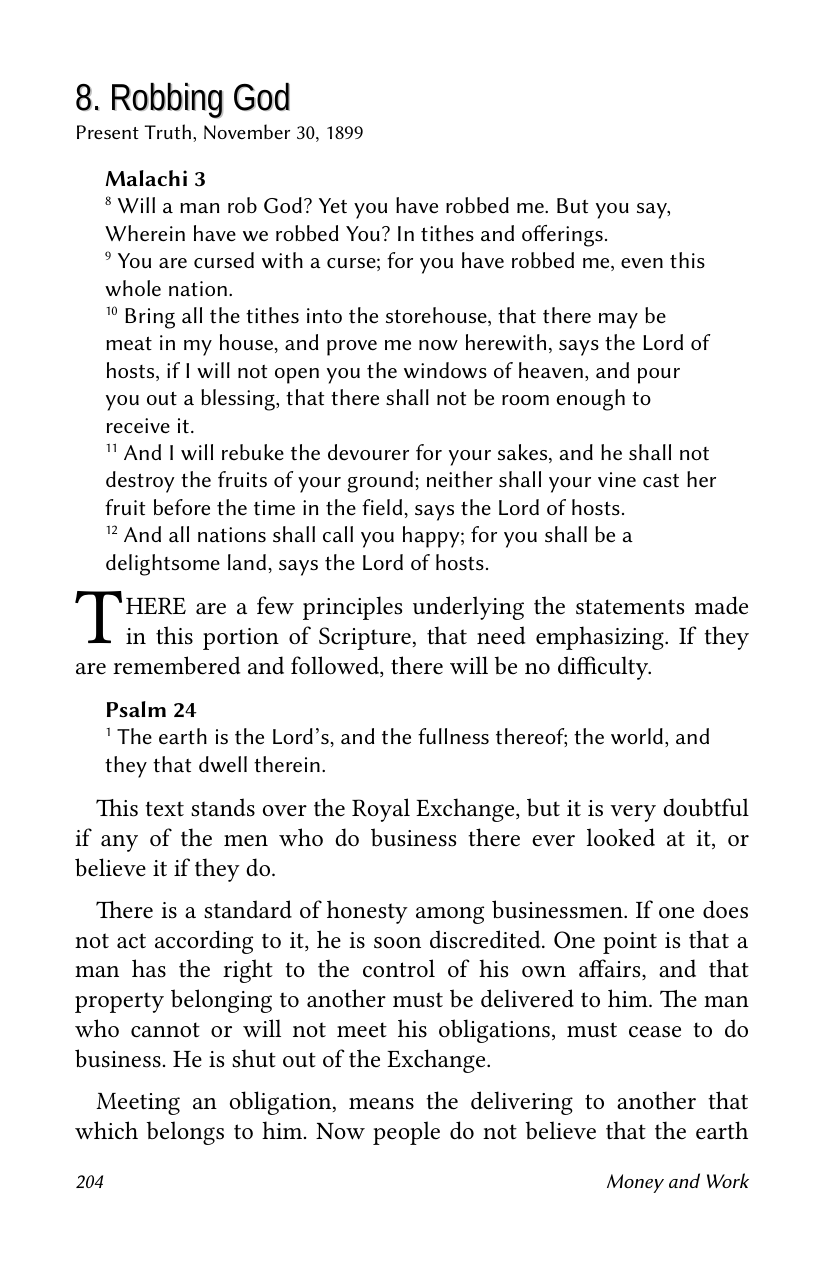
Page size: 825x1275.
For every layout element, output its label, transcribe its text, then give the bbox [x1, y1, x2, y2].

text Meeting an obligation, means the delivering to another that which belongs to him. Now people do not believe that the earth [75, 1087, 750, 1146]
text Psalm 24 [105, 697, 750, 723]
title Robbing God [75, 75, 750, 118]
text 1 The earth is the Lord’s, and the fullness thereof; the world, and they that dwell therein. [105, 724, 720, 778]
text 10 Bring all the tithes into the storehouse, that there may be meat in my house, and prove me now herewith, says the Lord of hosts, if I will not open you the windows of heaven, and pour you out a blessing, that there shall not be room enough to receive it. [105, 303, 720, 439]
text There is a standard of honesty among businessmen. If one does not act according to it, he is soon discredited. One point is that a man has the right to the control of his own affairs, and that property belonging to another must be delivered to him. The man who cannot or will not meet his obligations, must cease to do business. He is shut out of the Exchange. [75, 896, 750, 1074]
text 11 And I will rebuke the devourer for your sakes, and he shall not destroy the fruits of your ground; neither shall your vine cast her fruit before the time in the field, says the Lord of hosts. [105, 440, 720, 521]
text 12 And all nations shall call you happy; for you shall be a delightsome land, says the Lord of hosts. [105, 522, 720, 576]
text Present Truth, November 30, 1899 [75, 121, 750, 145]
text This text stands over the Royal Exchange, but it is very doubtful if any of the men who do business there ever looked at it, or believe it if they do. [75, 794, 750, 882]
text THERE are a few principles underlying the statements made in this portion of Scripture, that need emphasizing. If they are remembered and followed, there will be no difficulty. [75, 592, 750, 680]
text 8 Will a man rob God? Yet you have robbed me. But you say, Wherein have we robbed You? In tithes and offerings. [105, 193, 720, 247]
text Malachi 3 [105, 166, 750, 192]
text 9 You are cursed with a curse; for you have robbed me, even this whole nation. [105, 248, 720, 302]
